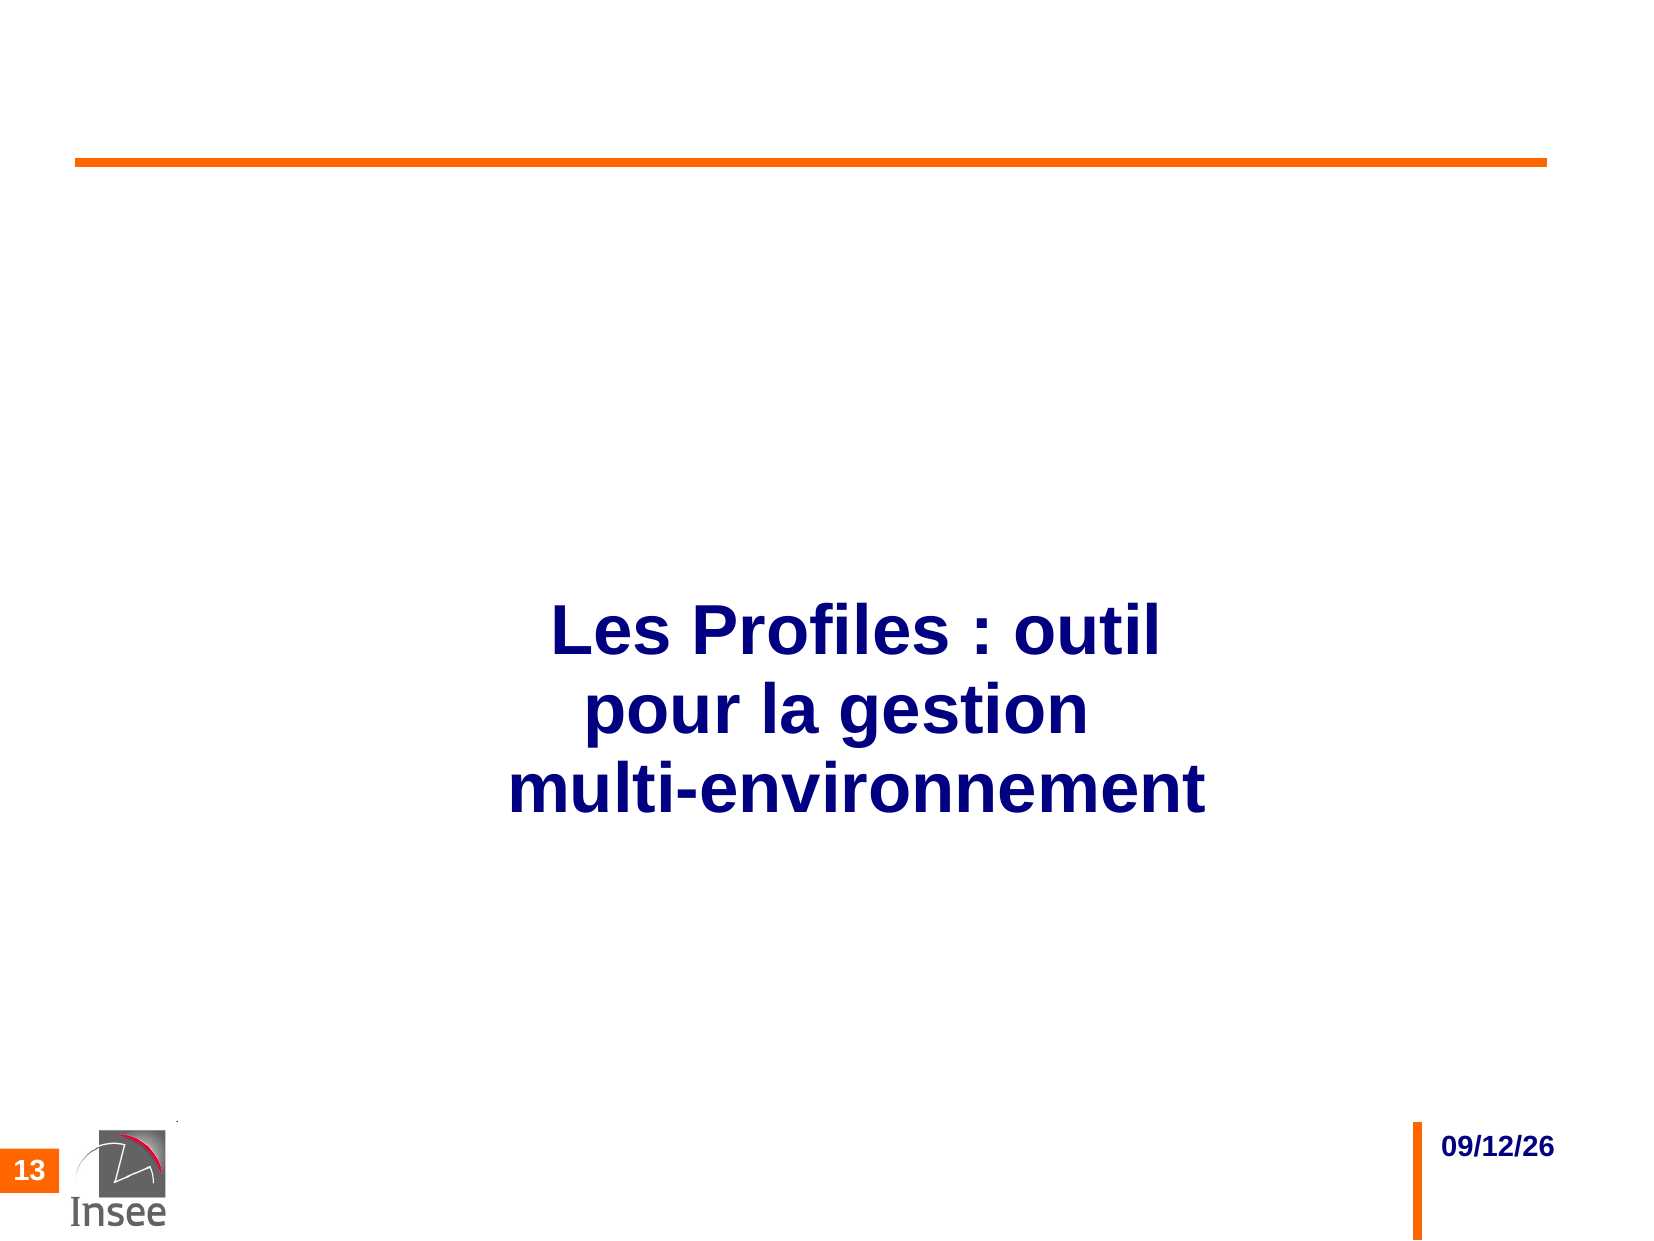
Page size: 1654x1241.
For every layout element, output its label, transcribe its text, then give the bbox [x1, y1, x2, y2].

list Les Profiles : outil pour la gestion multi-environnement [419, 590, 1235, 832]
picture [62, 1121, 178, 1241]
